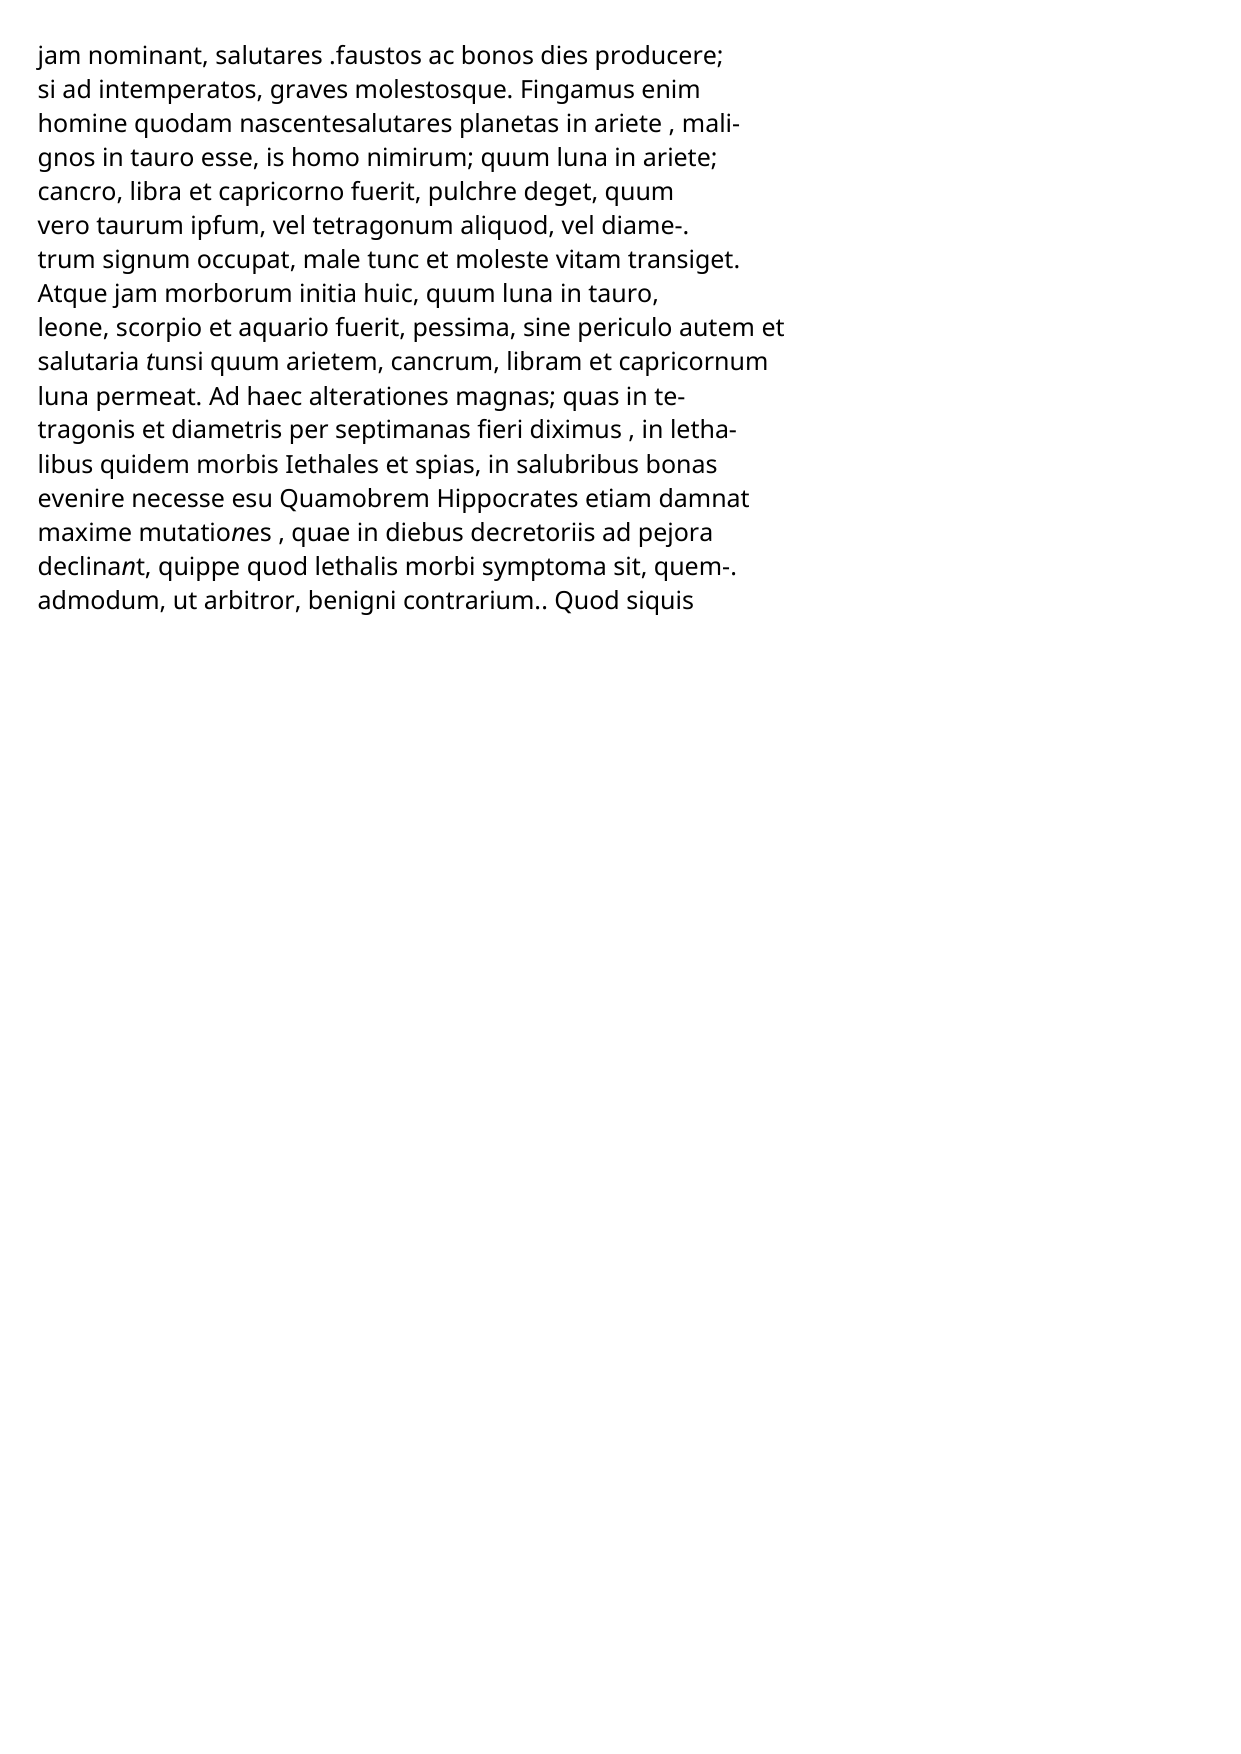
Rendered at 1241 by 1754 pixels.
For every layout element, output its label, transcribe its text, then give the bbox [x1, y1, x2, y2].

text jam nominant, salutares .faustos ac bonos dies producere; si ad intemperatos, graves molestosque. Fingamus enim homine quodam nascentesalutares planetas in ariete , mali- gnos in tauro esse, is homo nimirum; quum luna in ariete; cancro, libra et capricorno fuerit, pulchre deget, quum vero taurum ipfum, vel tetragonum aliquod, vel diame-. trum signum occupat, male tunc et moleste vitam transiget. Atque jam morborum initia huic, quum luna in tauro, leone, scorpio et aquario fuerit, pessima, sine periculo autem et salutaria tunsi quum arietem, cancrum, libram et capricornum luna permeat. Ad haec alterationes magnas; quas in te- tragonis et diametris per septimanas fieri diximus , in letha- libus quidem morbis Iethales et spias, in salubribus bonas evenire necesse esu Quamobrem Hippocrates etiam damnat maxime mutationes , quae in diebus decretoriis ad pejora declinant, quippe quod lethalis morbi symptoma sit, quem-. admodum, ut arbitror, benigni contrarium.. Quod siquis [37, 37, 1203, 617]
